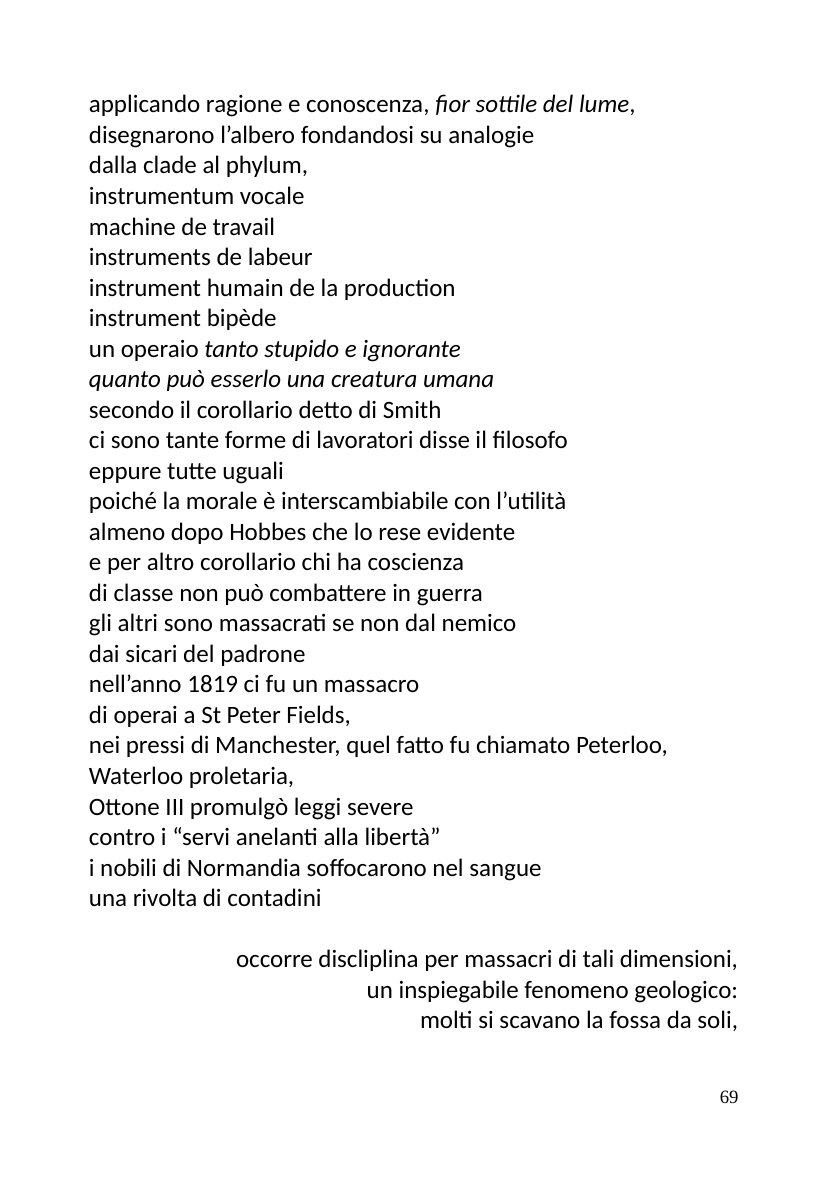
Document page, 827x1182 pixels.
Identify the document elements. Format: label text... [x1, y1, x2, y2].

text secondo il corollario detto di Smith [89, 394, 738, 424]
text un inspiegabile fenomeno geologico: [89, 974, 738, 1004]
text eppure tutte uguali [89, 455, 738, 485]
text almeno dopo Hobbes che lo rese evidente [89, 516, 738, 546]
text nell’anno 1819 ci fu un massacro [89, 668, 738, 699]
text instrument bipède [89, 302, 738, 333]
text e per altro corollario chi ha coscienza [89, 546, 738, 577]
text instruments de labeur [89, 241, 738, 272]
text occorre discliplina per massacri di tali dimensioni, [89, 943, 738, 974]
text Waterloo proletaria, [89, 760, 738, 791]
text instrument humain de la production [89, 272, 738, 302]
text ci sono tante forme di lavoratori disse il filosofo [89, 424, 738, 455]
text di operai a St Peter Fields, [89, 699, 738, 729]
text dalla clade al phylum, [89, 150, 738, 180]
text machine de travail [89, 211, 738, 241]
text i nobili di Normandia soffocarono nel sangue [89, 852, 738, 882]
text dai sicari del padrone [89, 638, 738, 668]
text Ottone III promulgò leggi severe [89, 791, 738, 821]
text di classe non può combattere in guerra [89, 577, 738, 607]
text gli altri sono massacrati se non dal nemico [89, 607, 738, 638]
text poiché la morale è interscambiabile con l’utilità [89, 485, 738, 516]
text una rivolta di contadini [89, 882, 738, 913]
text molti si scavano la fossa da soli, [89, 1004, 738, 1035]
text un operaio tanto stupido e ignorante [89, 333, 738, 363]
text applicando ragione e conoscenza, fior sottile del lume, [89, 89, 738, 119]
text nei pressi di Manchester, quel fatto fu chiamato Peterloo, [89, 729, 738, 760]
text disegnarono l’albero fondandosi su analogie [89, 119, 738, 150]
text contro i “servi anelanti alla libertà” [89, 821, 738, 852]
text instrumentum vocale [89, 180, 738, 211]
text quanto può esserlo una creatura umana [89, 363, 738, 394]
